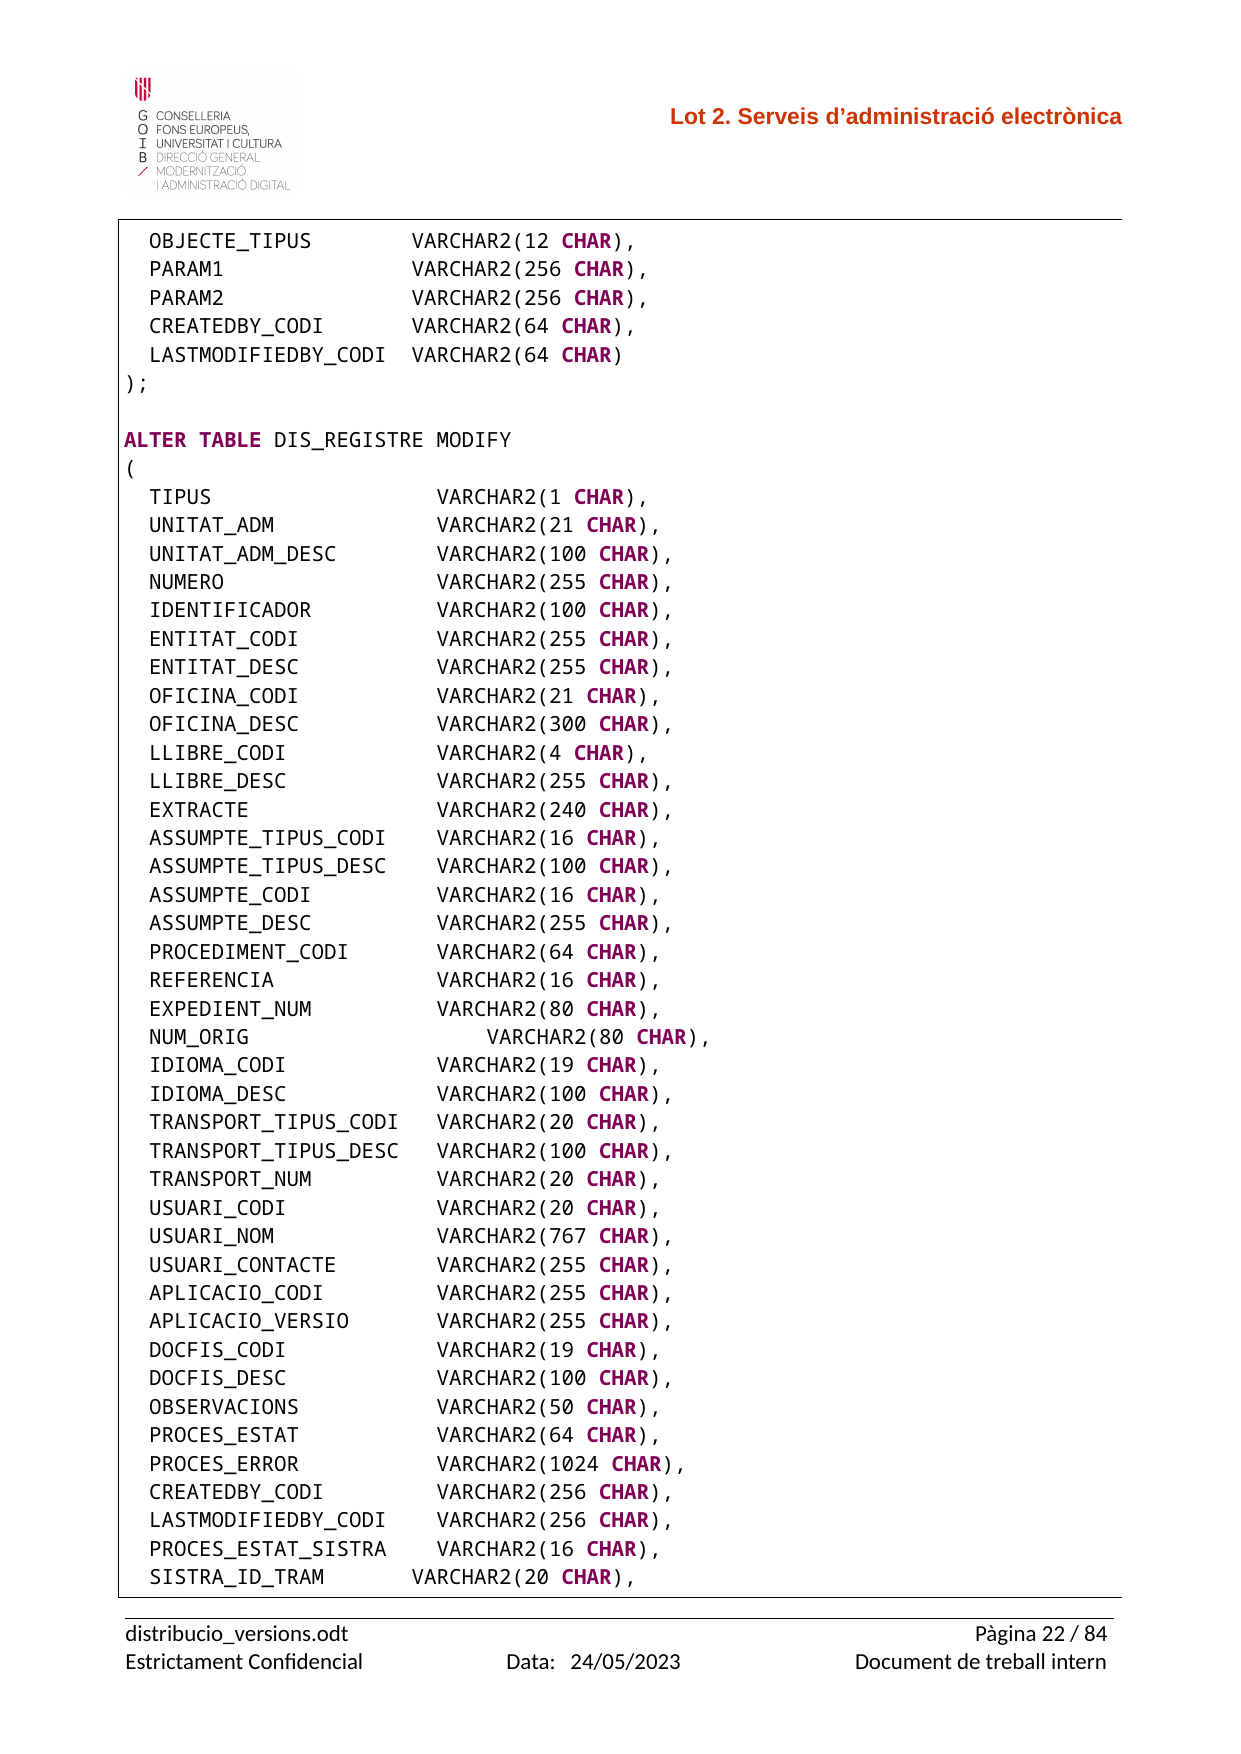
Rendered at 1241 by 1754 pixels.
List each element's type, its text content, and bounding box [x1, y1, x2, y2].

table_header OBJECTE_TIPUS VARCHAR2(12 CHAR), PARAM1 VARCHAR2(256 CHAR), PARAM2 VARCHAR2(256 CHAR), CREATEDBY_CODI VARCHAR2(64 CHAR), LASTMODIFIEDBY_CODI VARCHAR2(64 CHAR) ); ALTER TABLE DIS_REGISTRE MODIFY ( TIPUS VARCHAR2(1 CHAR), UNITAT_ADM VARCHAR2(21 CHAR), UNITAT_ADM_DESC VARCHAR2(100 CHAR), NUMERO VARCHAR2(255 CHAR), IDENTIFICADOR VARCHAR2(100 CHAR), ENTITAT_CODI VARCHAR2(255 CHAR), ENTITAT_DESC VARCHAR2(255 CHAR), OFICINA_CODI VARCHAR2(21 CHAR), OFICINA_DESC VARCHAR2(300 CHAR), LLIBRE_CODI VARCHAR2(4 CHAR), LLIBRE_DESC VARCHAR2(255 CHAR), EXTRACTE VARCHAR2(240 CHAR), ASSUMPTE_TIPUS_CODI VARCHAR2(16 CHAR), ASSUMPTE_TIPUS_DESC VARCHAR2(100 CHAR), ASSUMPTE_CODI VARCHAR2(16 CHAR), ASSUMPTE_DESC VARCHAR2(255 CHAR), PROCEDIMENT_CODI VARCHAR2(64 CHAR), REFERENCIA VARCHAR2(16 CHAR), EXPEDIENT_NUM VARCHAR2(80 CHAR), NUM_ORIG VARCHAR2(80 CHAR), IDIOMA_CODI VARCHAR2(19 CHAR), IDIOMA_DESC VARCHAR2(100 CHAR), TRANSPORT_TIPUS_CODI VARCHAR2(20 CHAR), TRANSPORT_TIPUS_DESC VARCHAR2(100 CHAR), TRANSPORT_NUM VARCHAR2(20 CHAR), USUARI_CODI VARCHAR2(20 CHAR), USUARI_NOM VARCHAR2(767 CHAR), USUARI_CONTACTE VARCHAR2(255 CHAR), APLICACIO_CODI VARCHAR2(255 CHAR), APLICACIO_VERSIO VARCHAR2(255 CHAR), DOCFIS_CODI VARCHAR2(19 CHAR), DOCFIS_DESC VARCHAR2(100 CHAR), OBSERVACIONS VARCHAR2(50 CHAR), PROCES_ESTAT VARCHAR2(64 CHAR), PROCES_ERROR VARCHAR2(1024 CHAR), CREATEDBY_CODI VARCHAR2(256 CHAR), LASTMODIFIEDBY_CODI VARCHAR2(256 CHAR), PROCES_ESTAT_SISTRA VARCHAR2(16 CHAR), SISTRA_ID_TRAM VARCHAR2(20 CHAR), [119, 220, 1122, 1597]
picture [126, 70, 299, 197]
